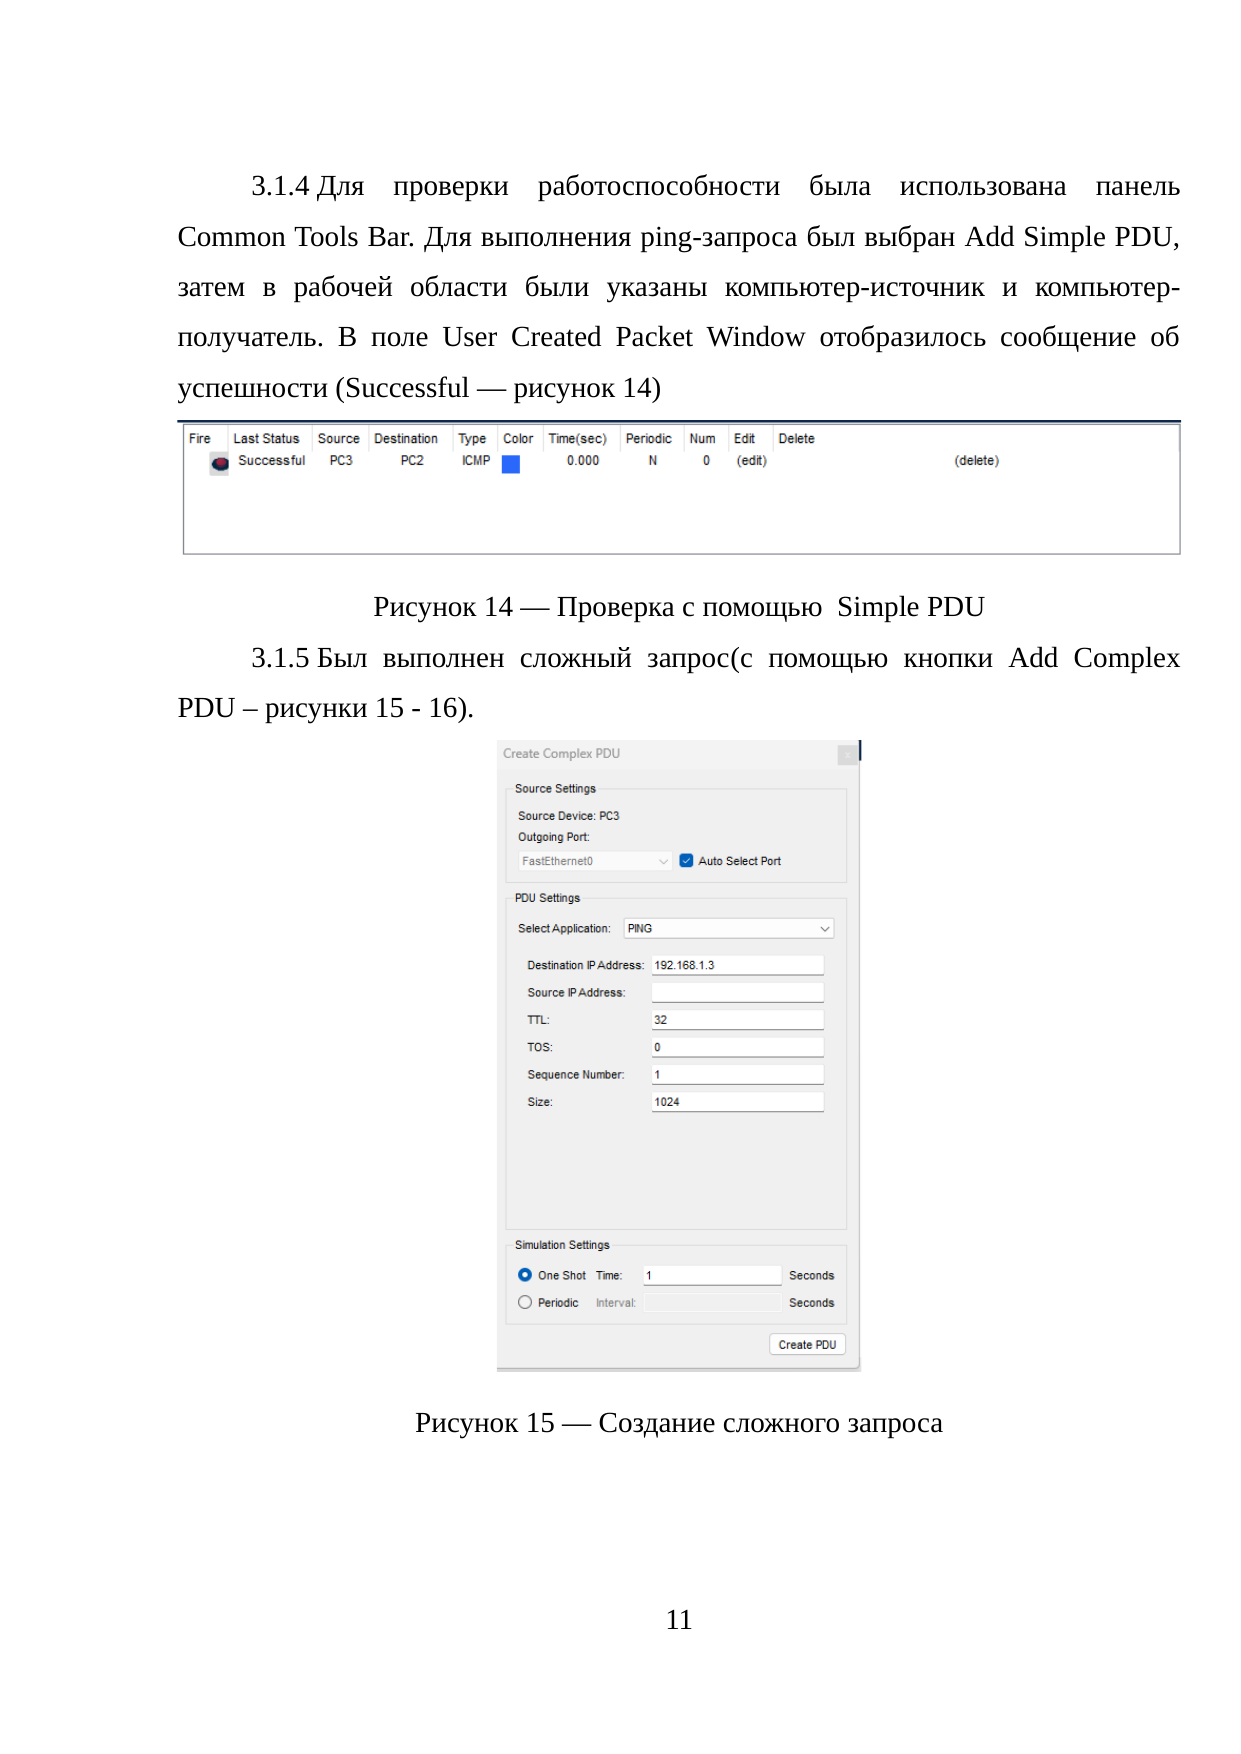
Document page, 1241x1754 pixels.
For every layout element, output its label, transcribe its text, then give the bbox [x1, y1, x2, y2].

list Для проверки работоспособности была использована панель Common Tools Bar. Для выполнения ping-запроса был выбран Add Simple PDU, затем в рабочей области были указаны компьютер-источник и компьютер-получатель. В поле User Created Packet Window отобразилось сообщение об успешности (Successful — рисунок 14) [177, 168, 1181, 403]
picture [496, 740, 862, 1372]
text Рисунок 14 — Проверка с помощью Simple PDU [177, 556, 1181, 623]
list Был выполнен сложный запрос(с помощью кнопки Add Complex PDU – рисунки 15 - 16). [177, 640, 1181, 723]
text Рисунок 15 — Создание сложного запроса [177, 1372, 1181, 1439]
picture [177, 420, 1182, 556]
